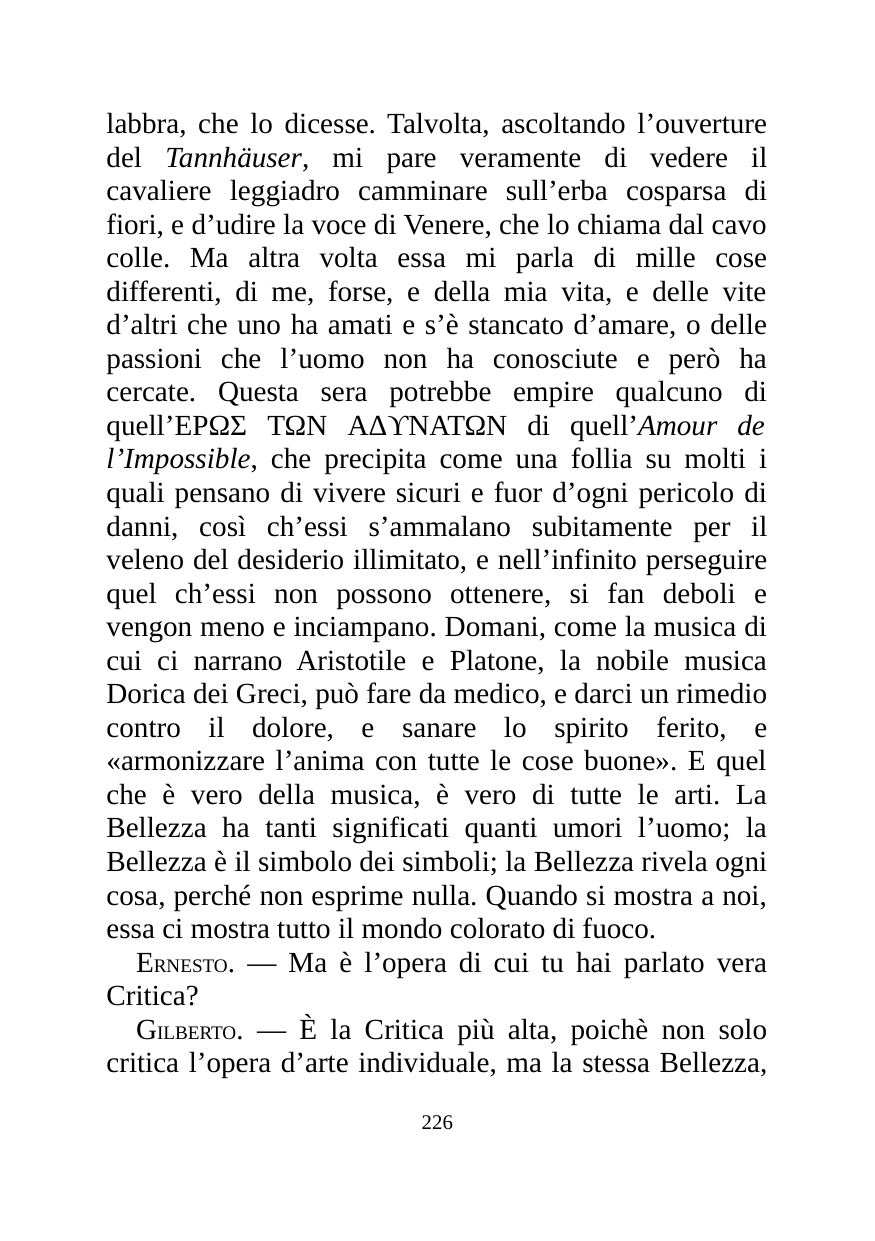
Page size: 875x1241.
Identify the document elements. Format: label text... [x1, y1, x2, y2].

text Ernesto. — Ma è l’opera di cui tu hai parlato vera Critica? [106, 945, 768, 1012]
text Gilberto. — È la Critica più alta, poichè non solo critica l’opera d’arte individuale, ma la stessa Bellezza, [106, 1012, 768, 1079]
text labbra, che lo dicesse. Talvolta, ascoltando l’ouverture del Tannhäuser, mi pare veramente di vedere il cavaliere leggiadro camminare sull’erba cosparsa di fiori, e d’udire la voce di Venere, che lo chiama dal cavo colle. Ma altra volta essa mi parla di mille cose differenti, di me, forse, e della mia vita, e delle vite d’altri che uno ha amati e s’è stancato d’amare, o delle passioni che l’uomo non ha conosciute e però ha cercate. Questa sera potrebbe empire qualcuno di quell’ΕΡΩΣ ΤΩΝ ΑΔϒΝΑΤΩΝ di quell’Amour de l’Impossible, che precipita come una follia su molti i quali pensano di vivere sicuri e fuor d’ogni pericolo di danni, così ch’essi s’ammalano subitamente per il veleno del desiderio illimitato, e nell’infinito perseguire quel ch’essi non possono ottenere, si fan deboli e vengon meno e inciampano. Domani, come la musica di cui ci narrano Aristotile e Platone, la nobile musica Dorica dei Greci, può fare da medico, e darci un rimedio contro il dolore, e sanare lo spirito ferito, e «armonizzare l’anima con tutte le cose buone». E quel che è vero della musica, è vero di tutte le arti. La Bellezza ha tanti significati quanti umori l’uomo; la Bellezza è il simbolo dei simboli; la Bellezza rivela ogni cosa, perché non esprime nulla. Quando si mostra a noi, essa ci mostra tutto il mondo colorato di fuoco. [106, 106, 768, 945]
